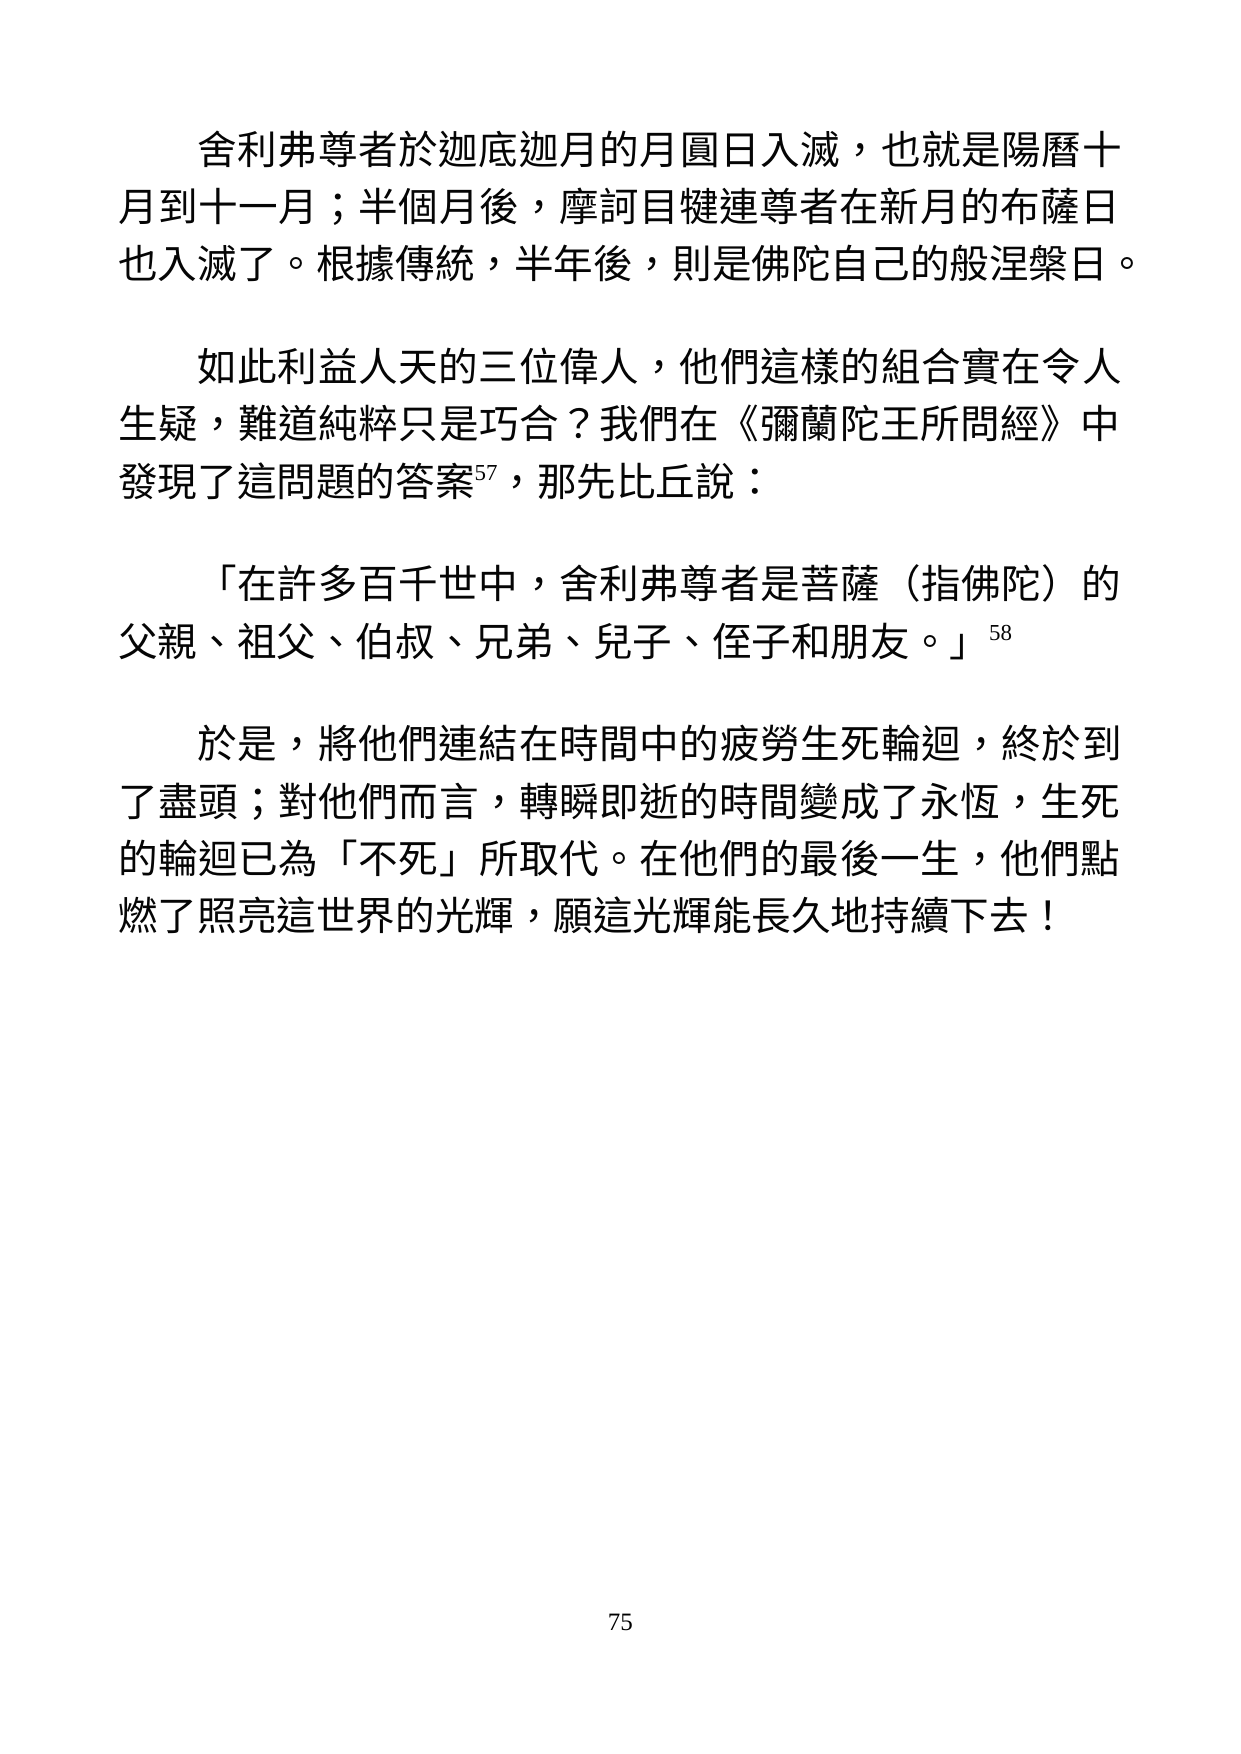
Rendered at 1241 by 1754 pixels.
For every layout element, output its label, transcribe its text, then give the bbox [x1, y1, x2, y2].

text 於是，將他們連結在時間中的疲勞生死輪迴，終於到了盡頭；對他們而言，轉瞬即逝的時間變成了永恆，生死的輪迴已為「不死」所取代。在他們的最後一生，他們點燃了照亮這世界的光輝，願這光輝能長久地持續下去！ [118, 713, 1122, 942]
text 「在許多百千世中，舍利弗尊者是菩薩（指佛陀）的父親、祖父、伯叔、兄弟、兒子、侄子和朋友。」 [118, 553, 1122, 667]
text 舍利弗尊者於迦底迦月的月圓日入滅，也就是陽曆十月到十一月；半個月後，摩訶目犍連尊者在新月的布薩日也入滅了。根據傳統，半年後，則是佛陀自己的般涅槃日。 [118, 118, 1122, 290]
text 如此利益人天的三位偉人，他們這樣的組合實在令人生疑，難道純粹只是巧合？我們在《彌蘭陀王所問經》中，發現了這問題的答案，那先比丘說： [118, 336, 1122, 507]
